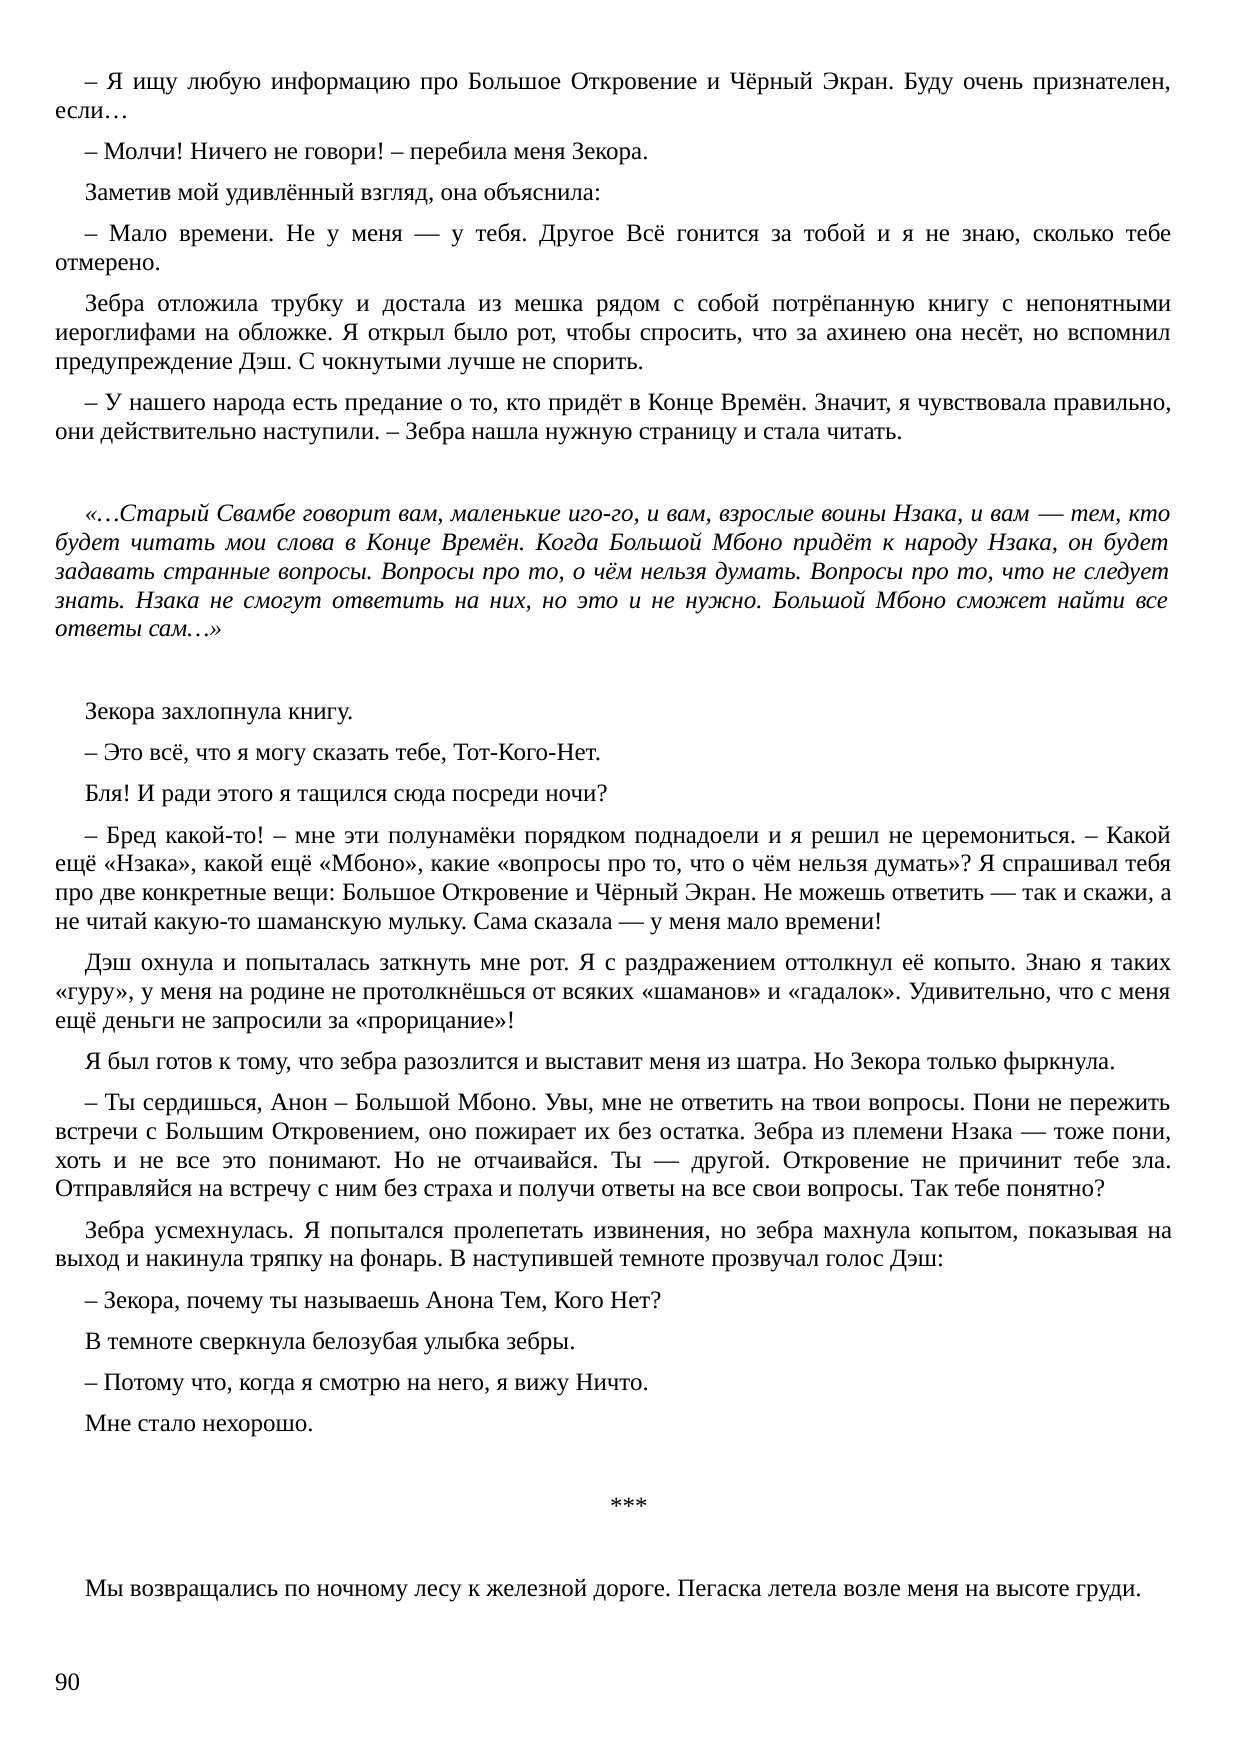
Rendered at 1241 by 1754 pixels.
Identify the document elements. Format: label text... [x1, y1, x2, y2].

text Зекора захлопнула книгу. [55, 696, 1173, 725]
text Дэш охнула и попыталась заткнуть мне рот. Я с раздражением оттолкнул её копыто. Знаю я таких «гуру», у меня на родине не протолкнёшься от всяких «шаманов» и «гадалок». Удивительно, что с меня ещё деньги не запросили за «прорицание»! [55, 947, 1173, 1033]
text «…Старый Свамбе говорит вам, маленькие иго-го, и вам, взрослые воины Нзака, и вам — тем, кто будет читать мои слова в Конце Времён. Когда Большой Мбоно придёт к народу Нзака, он будет задавать странные вопросы. Вопросы про то, о чём нельзя думать. Вопросы про то, что не следует знать. Нзака не смогут ответить на них, но это и не нужно. Большой Мбоно сможет найти все ответы сам…» [55, 498, 1173, 642]
text Мне стало нехорошо. [55, 1408, 1173, 1437]
text – Зекора, почему ты называешь Анона Тем, Кого Нет? [55, 1285, 1173, 1313]
text В темноте сверкнула белозубая улыбка зебры. [55, 1326, 1173, 1355]
text Зебра усмехнулась. Я попытался пролепетать извинения, но зебра махнула копытом, показывая на выход и накинула тряпку на фонарь. В наступившей темноте прозвучал голос Дэш: [55, 1215, 1173, 1272]
text – У нашего народа есть предание о то, кто придёт в Конце Времён. Значит, я чувствовала правильно, они действительно наступили. – Зебра нашла нужную страницу и стала читать. [55, 387, 1173, 445]
text Заметив мой удивлённый взгляд, она объяснила: [55, 177, 1173, 206]
text Я был готов к тому, что зебра разозлится и выставит меня из шатра. Но Зекора только фыркнула. [55, 1046, 1173, 1075]
text Бля! И ради этого я тащился сюда посреди ночи? [55, 778, 1173, 807]
text – Потому что, когда я смотрю на него, я вижу Ничто. [55, 1367, 1173, 1396]
text – Мало времени. Не у меня — у тебя. Другое Всё гонится за тобой и я не знаю, сколько тебе отмерено. [55, 218, 1173, 276]
text Зебра отложила трубку и достала из мешка рядом с собой потрёпанную книгу с непонятными иероглифами на обложке. Я открыл было рот, чтобы спросить, что за ахинею она несёт, но вспомнил предупреждение Дэш. С чокнутыми лучше не спорить. [55, 288, 1173, 375]
text – Это всё, что я могу сказать тебе, Тот-Кого-Нет. [55, 737, 1173, 766]
text *** [55, 1491, 1173, 1520]
text – Я ищу любую информацию про Большое Откровение и Чёрный Экран. Буду очень признателен, если… [55, 66, 1173, 123]
text – Бред какой-то! – мне эти полунамёки порядком поднадоели и я решил не церемониться. – Какой ещё «Нзака», какой ещё «Мбоно», какие «вопросы про то, что о чём нельзя думать»? Я спрашивал тебя про две конкретные вещи: Большое Откровение и Чёрный Экран. Не можешь ответить — так и скажи, а не читай какую-то шаманскую мульку. Сама сказала — у меня мало времени! [55, 820, 1173, 935]
text – Молчи! Ничего не говори! – перебила меня Зекора. [55, 136, 1173, 165]
text Мы возвращались по ночному лесу к железной дороге. Пегаска летела возле меня на высоте груди. [55, 1573, 1173, 1602]
text – Ты сердишься, Анон – Большой Мбоно. Увы, мне не ответить на твои вопросы. Пони не пережить встречи с Большим Откровением, оно пожирает их без остатка. Зебра из племени Нзака — тоже пони, хоть и не все это понимают. Но не отчаивайся. Ты — другой. Откровение не причинит тебе зла. Отправляйся на встречу с ним без страха и получи ответы на все свои вопросы. Так тебе понятно? [55, 1087, 1173, 1202]
